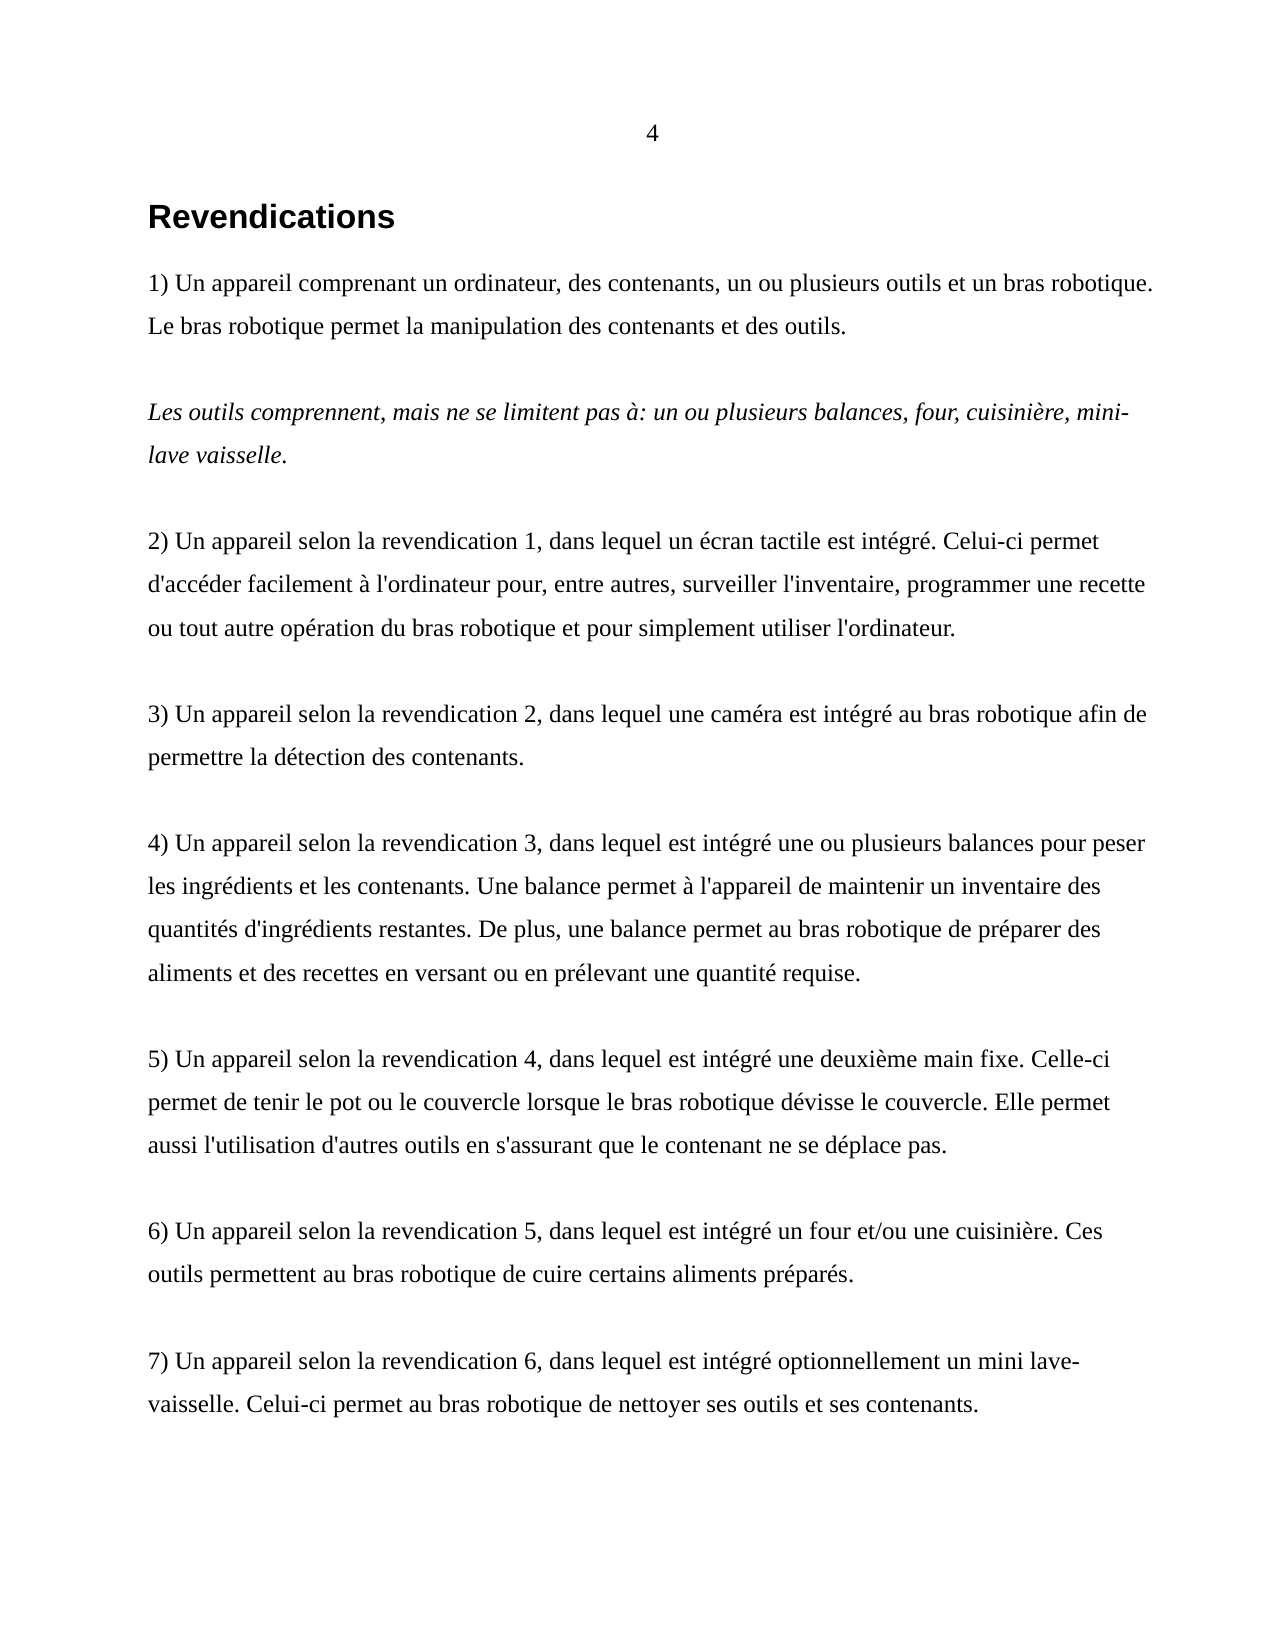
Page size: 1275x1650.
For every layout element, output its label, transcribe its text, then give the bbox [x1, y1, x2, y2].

text Les outils comprennent, mais ne se limitent pas à: un ou plusieurs balances, four, cuisinière, mini-lave vaisselle. [148, 397, 1157, 469]
text 3) Un appareil selon la revendication 2, dans lequel une caméra est intégré au bras robotique afin de permettre la détection des contenants. [148, 699, 1157, 771]
text 6) Un appareil selon la revendication 5, dans lequel est intégré un four et/ou une cuisinière. Ces outils permettent au bras robotique de cuire certains aliments préparés. [148, 1216, 1157, 1288]
text 1) Un appareil comprenant un ordinateur, des contenants, un ou plusieurs outils et un bras robotique. Le bras robotique permet la manipulation des contenants et des outils. [148, 268, 1157, 339]
text 2) Un appareil selon la revendication 1, dans lequel un écran tactile est intégré. Celui-ci permet d'accéder facilement à l'ordinateur pour, entre autres, surveiller l'inventaire, programmer une recette ou tout autre opération du bras robotique et pour simplement utiliser l'ordinateur. [148, 526, 1157, 641]
text 5) Un appareil selon la revendication 4, dans lequel est intégré une deuxième main fixe. Celle-ci permet de tenir le pot ou le couvercle lorsque le bras robotique dévisse le couvercle. Elle permet aussi l'utilisation d'autres outils en s'assurant que le contenant ne se déplace pas. [148, 1044, 1157, 1159]
subtitle Revendications [148, 197, 1157, 236]
text 4) Un appareil selon la revendication 3, dans lequel est intégré une ou plusieurs balances pour peser les ingrédients et les contenants. Une balance permet à l'appareil de maintenir un inventaire des quantités d'ingrédients restantes. De plus, une balance permet au bras robotique de préparer des aliments et des recettes en versant ou en prélevant une quantité requise. [148, 828, 1157, 986]
text 7) Un appareil selon la revendication 6, dans lequel est intégré optionnellement un mini lave-vaisselle. Celui-ci permet au bras robotique de nettoyer ses outils et ses contenants. [148, 1346, 1157, 1418]
